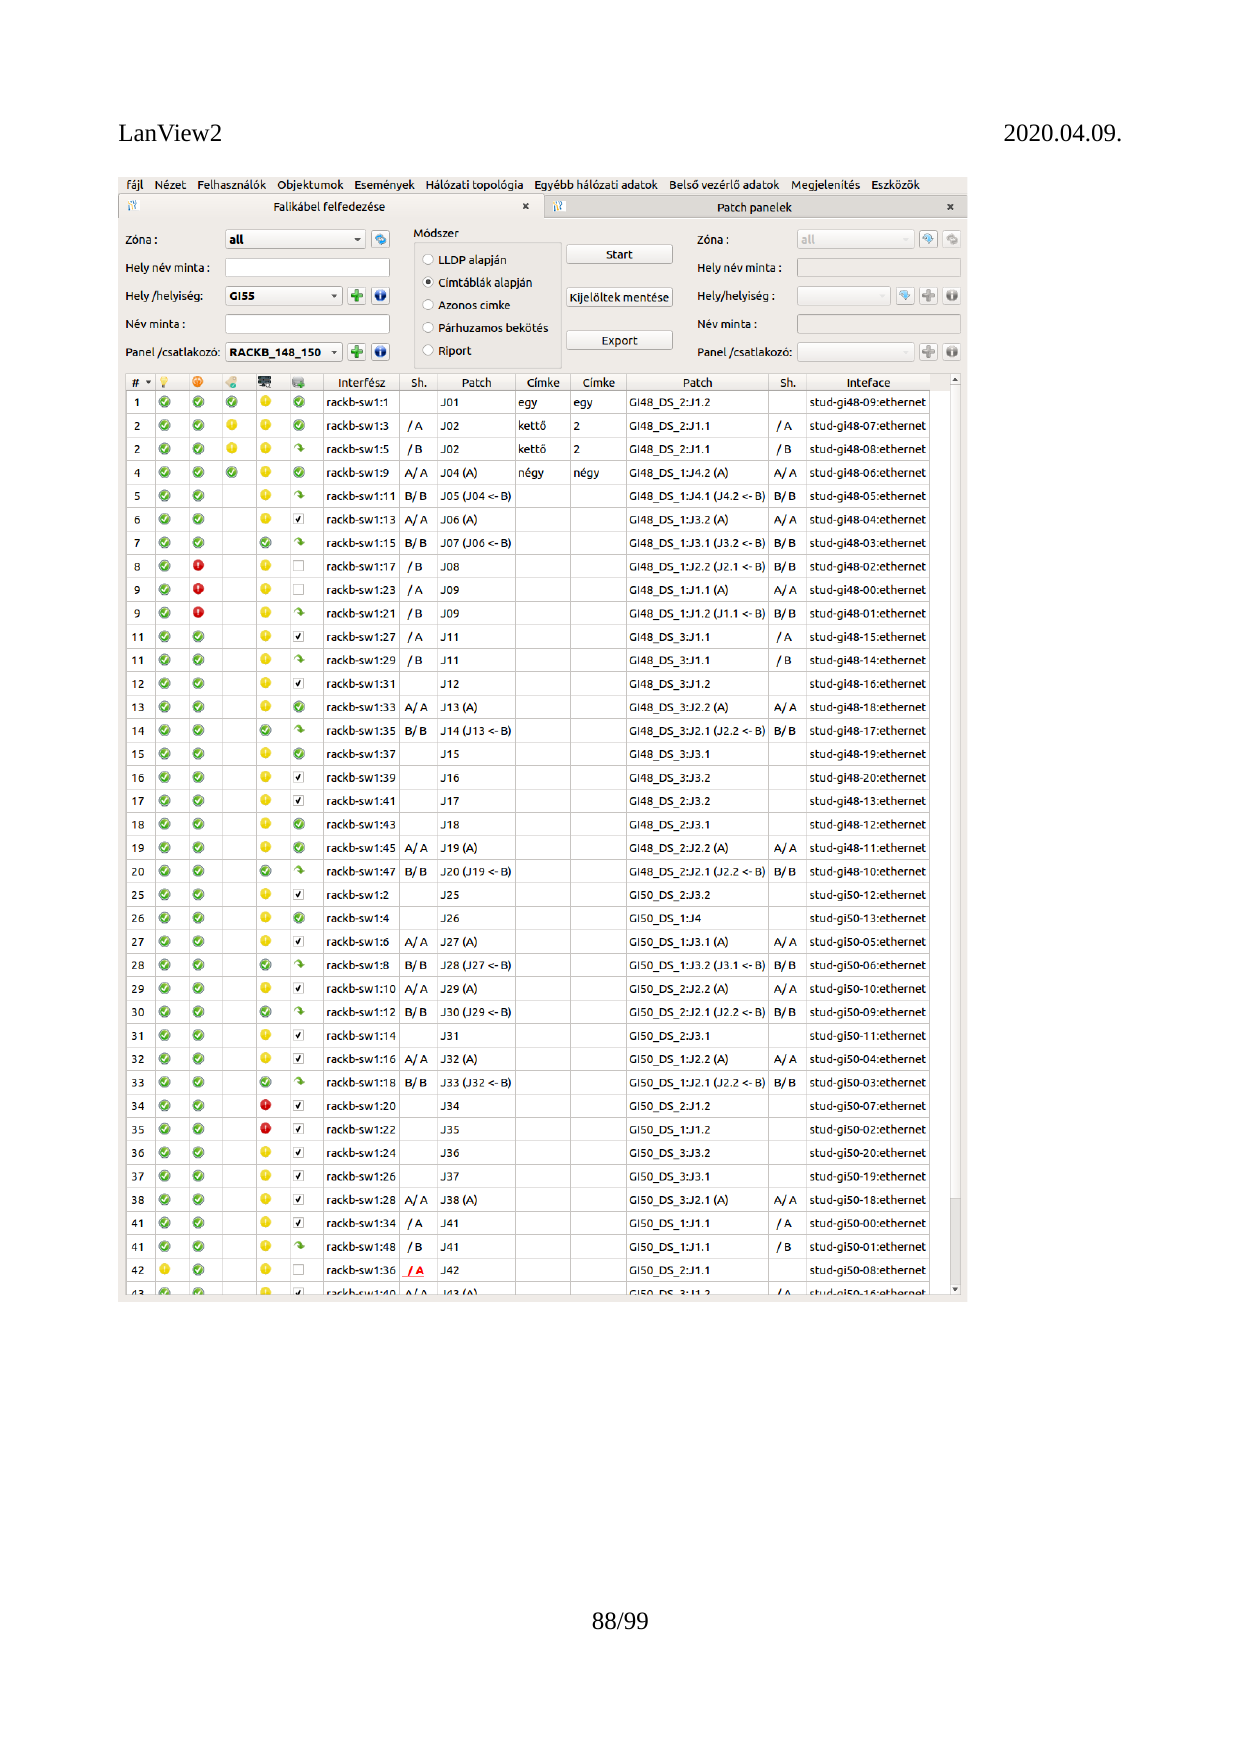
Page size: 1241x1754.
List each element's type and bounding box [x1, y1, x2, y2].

picture [118, 177, 968, 1302]
